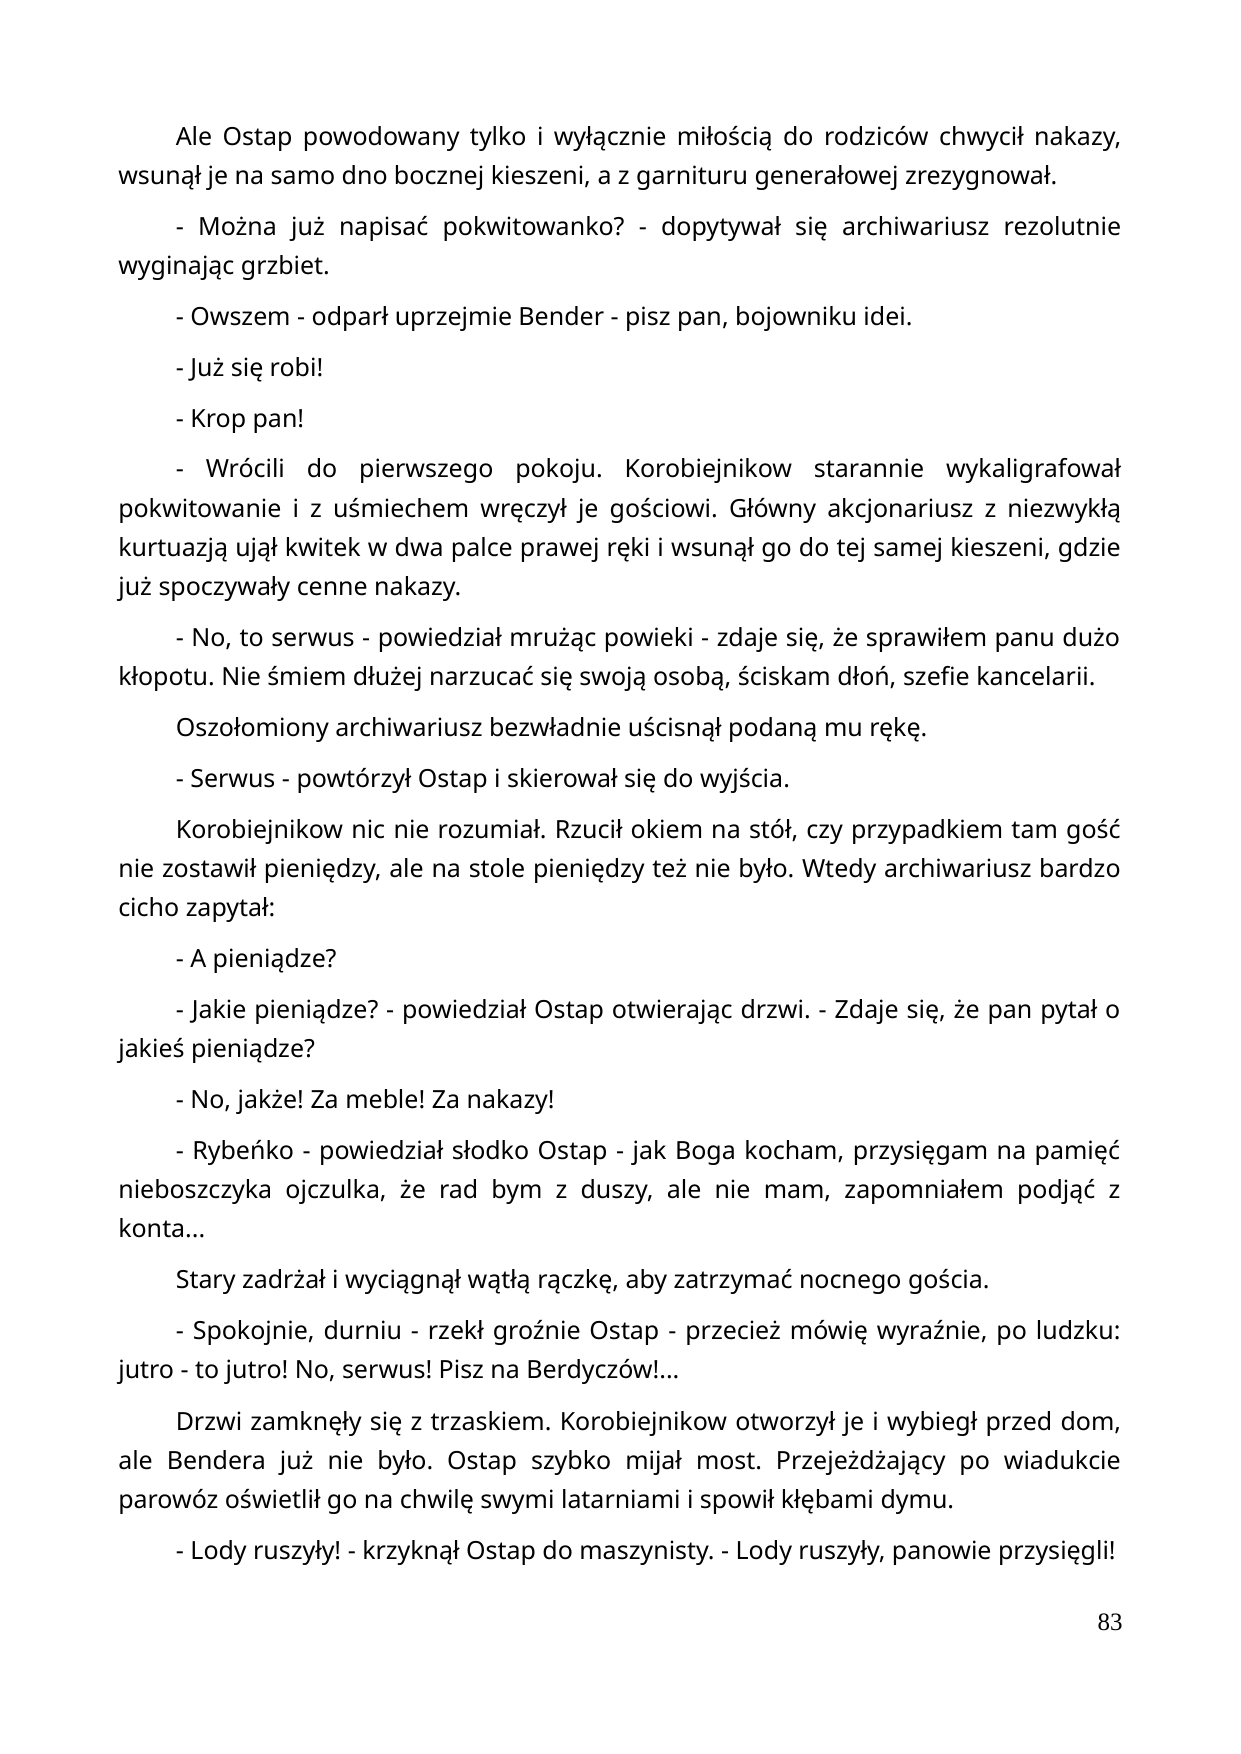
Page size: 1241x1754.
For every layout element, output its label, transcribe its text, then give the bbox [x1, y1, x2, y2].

text - Krop pan! [118, 400, 1122, 434]
text - No, to serwus - powiedział mrużąc powieki - zdaje się, że sprawiłem panu dużo kłopotu. Nie śmiem dłużej narzucać się swoją osobą, ściskam dłoń, szefie kancelarii. [118, 619, 1122, 693]
text - Można już napisać pokwitowanko? - dopytywał się archiwariusz rezolutnie wyginając grzbiet. [118, 208, 1122, 281]
text - A pieniądze? [118, 941, 1122, 975]
text Drzwi zamknęły się z trzaskiem. Korobiejnikow otworzył je i wybiegł przed dom, ale Bendera już nie było. Ostap szybko mijał most. Przejeżdżający po wiadukcie parowóz oświetlił go na chwilę swymi latarniami i spowił kłębami dymu. [118, 1403, 1122, 1516]
text Oszołomiony archiwariusz bezwładnie uścisnął podaną mu rękę. [118, 710, 1122, 744]
text Korobiejnikow nic nie rozumiał. Rzucił okiem na stół, czy przypadkiem tam gość nie zostawił pieniędzy, ale na stole pieniędzy też nie było. Wtedy archiwariusz bardzo cicho zapytał: [118, 812, 1122, 924]
text - Już się robi! [118, 349, 1122, 383]
text - Wrócili do pierwszego pokoju. Korobiejnikow starannie wykaligrafował pokwitowanie i z uśmiechem wręczył je gościowi. Główny akcjonariusz z niezwykłą kurtuazją ujął kwitek w dwa palce prawej ręki i wsunął go do tej samej kieszeni, gdzie już spoczywały cenne nakazy. [118, 451, 1122, 603]
text - Serwus - powtórzył Ostap i skierował się do wyjścia. [118, 761, 1122, 795]
text - Lody ruszyły! - krzyknął Ostap do maszynisty. - Lody ruszyły, panowie przysięgli! [118, 1532, 1122, 1566]
text - Spokojnie, durniu - rzekł groźnie Ostap - przecież mówię wyraźnie, po ludzku: jutro - to jutro! No, serwus! Pisz na Berdyczów!... [118, 1313, 1122, 1386]
text Ale Ostap powodowany tylko i wyłącznie miłością do rodziców chwycił nakazy, wsunął je na samo dno bocznej kieszeni, a z garnituru generałowej zrezygnował. [118, 118, 1122, 191]
text - Jakie pieniądze? - powiedział Ostap otwierając drzwi. - Zdaje się, że pan pytał o jakieś pieniądze? [118, 992, 1122, 1065]
text - Owszem - odparł uprzejmie Bender - pisz pan, bojowniku idei. [118, 298, 1122, 332]
text - Rybeńko - powiedział słodko Ostap - jak Boga kocham, przysięgam na pamięć nieboszczyka ojczulka, że rad bym z duszy, ale nie mam, zapomniałem podjąć z konta... [118, 1133, 1122, 1245]
text - No, jakże! Za meble! Za nakazy! [118, 1082, 1122, 1116]
text Stary zadrżał i wyciągnął wątłą rączkę, aby zatrzymać nocnego gościa. [118, 1262, 1122, 1296]
